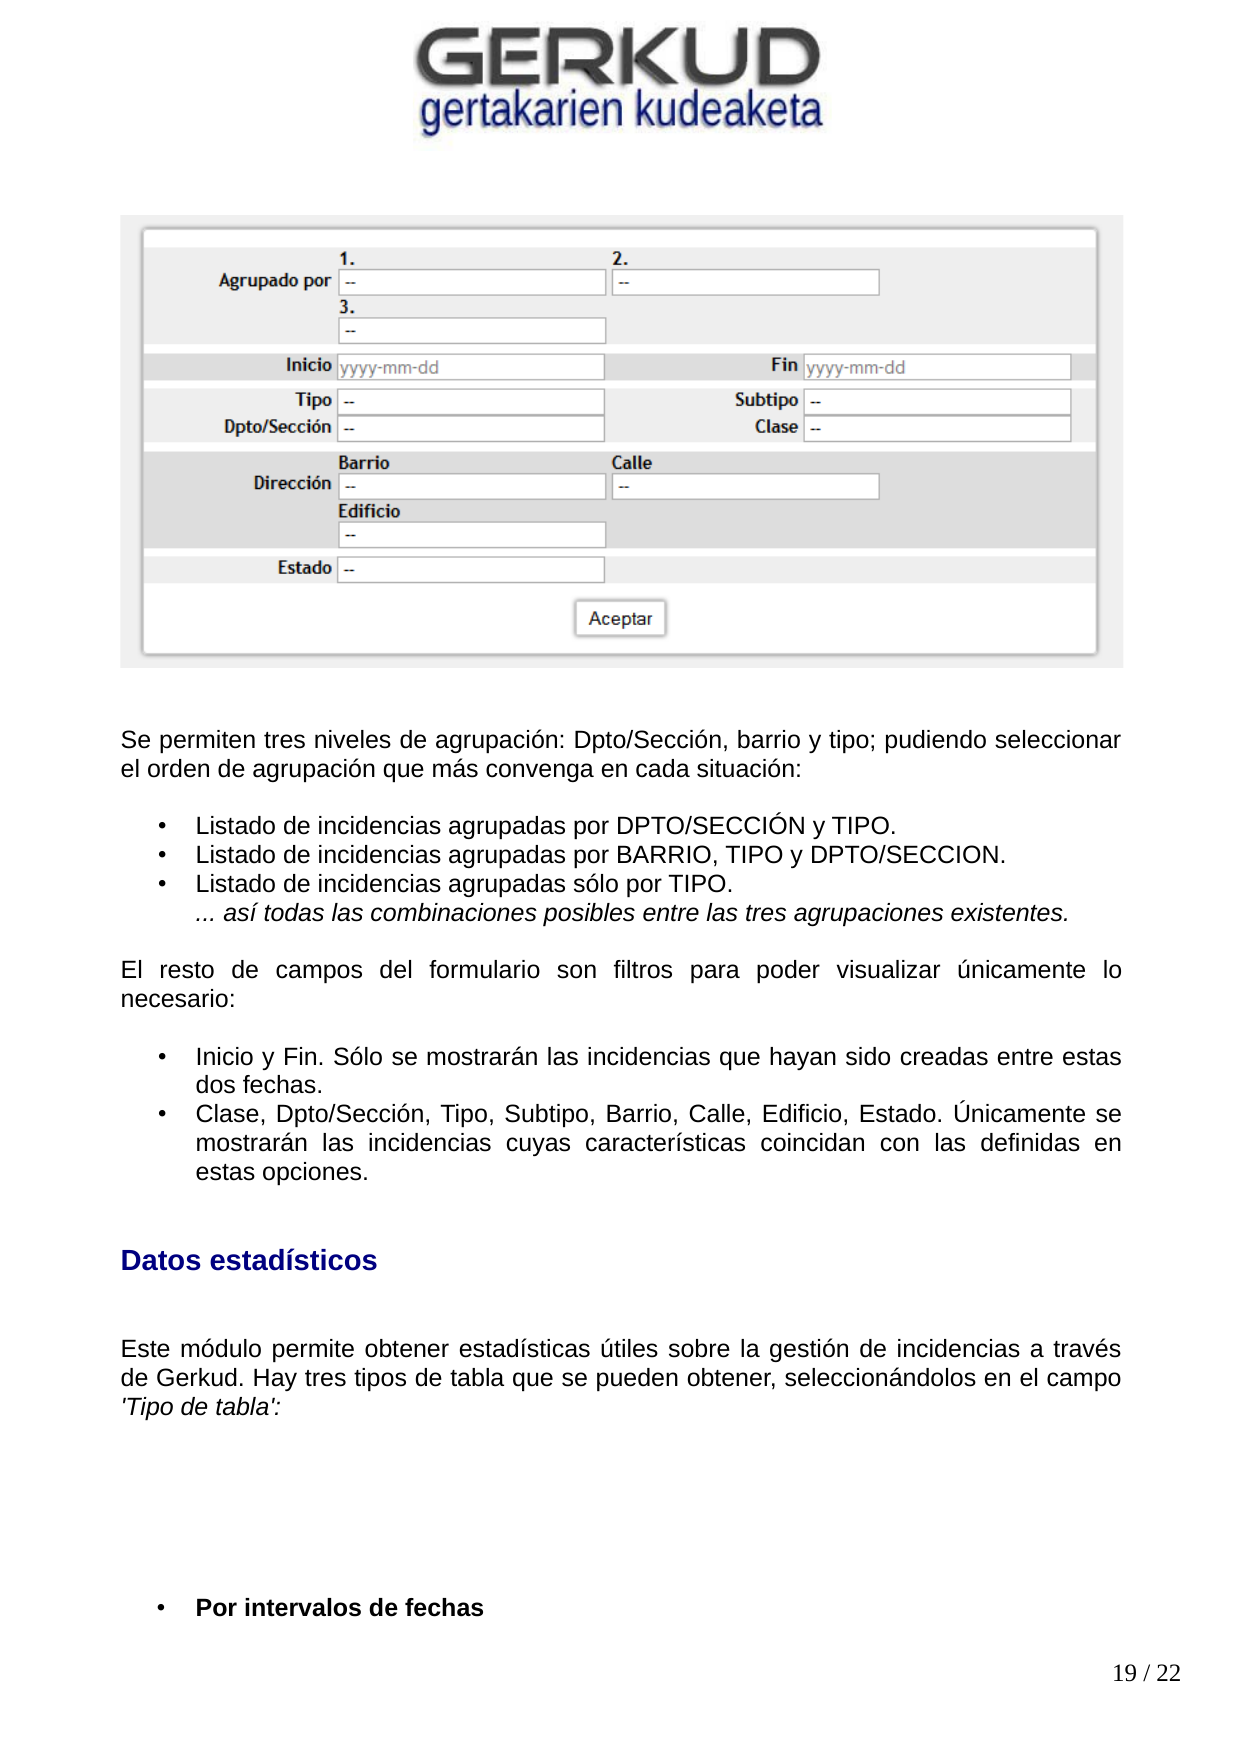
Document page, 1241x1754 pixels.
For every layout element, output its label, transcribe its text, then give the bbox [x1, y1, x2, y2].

text Este módulo permite obtener estadísticas útiles sobre la gestión de incidencias a través de Gerkud. Hay tres tipos de tabla que se pueden obtener, seleccionándolos en el campo 'Tipo de tabla': [120, 1334, 1123, 1420]
list Listado de incidencias agrupadas por BARRIO, TIPO y DPTO/SECCION. [158, 840, 1123, 869]
text Se permiten tres niveles de agrupación: Dpto/Sección, barrio y tipo; pudiendo seleccionar el orden de agrupación que más convenga en cada situación: [120, 725, 1123, 783]
picture [412, 11, 832, 151]
list Clase, Dpto/Sección, Tipo, Subtipo, Barrio, Calle, Edificio, Estado. Únicamente se mostrarán las incidencias cuyas características coincidan con las definidas en estas opciones. [158, 1099, 1123, 1186]
list Listado de incidencias agrupadas sólo por TIPO. [158, 869, 1123, 898]
text El resto de campos del formulario son filtros para poder visualizar únicamente lo necesario: [120, 955, 1123, 1013]
subtitle Datos estadísticos [120, 1243, 1123, 1277]
list Inicio y Fin. Sólo se mostrarán las incidencias que hayan sido creadas entre estas dos fechas. [158, 1042, 1123, 1099]
picture [120, 215, 1124, 668]
list Por intervalos de fechas [157, 1593, 1123, 1622]
list Listado de incidencias agrupadas por DPTO/SECCIÓN y TIPO. [158, 811, 1123, 840]
list ... así todas las combinaciones posibles entre las tres agrupaciones existentes. [158, 898, 1123, 927]
